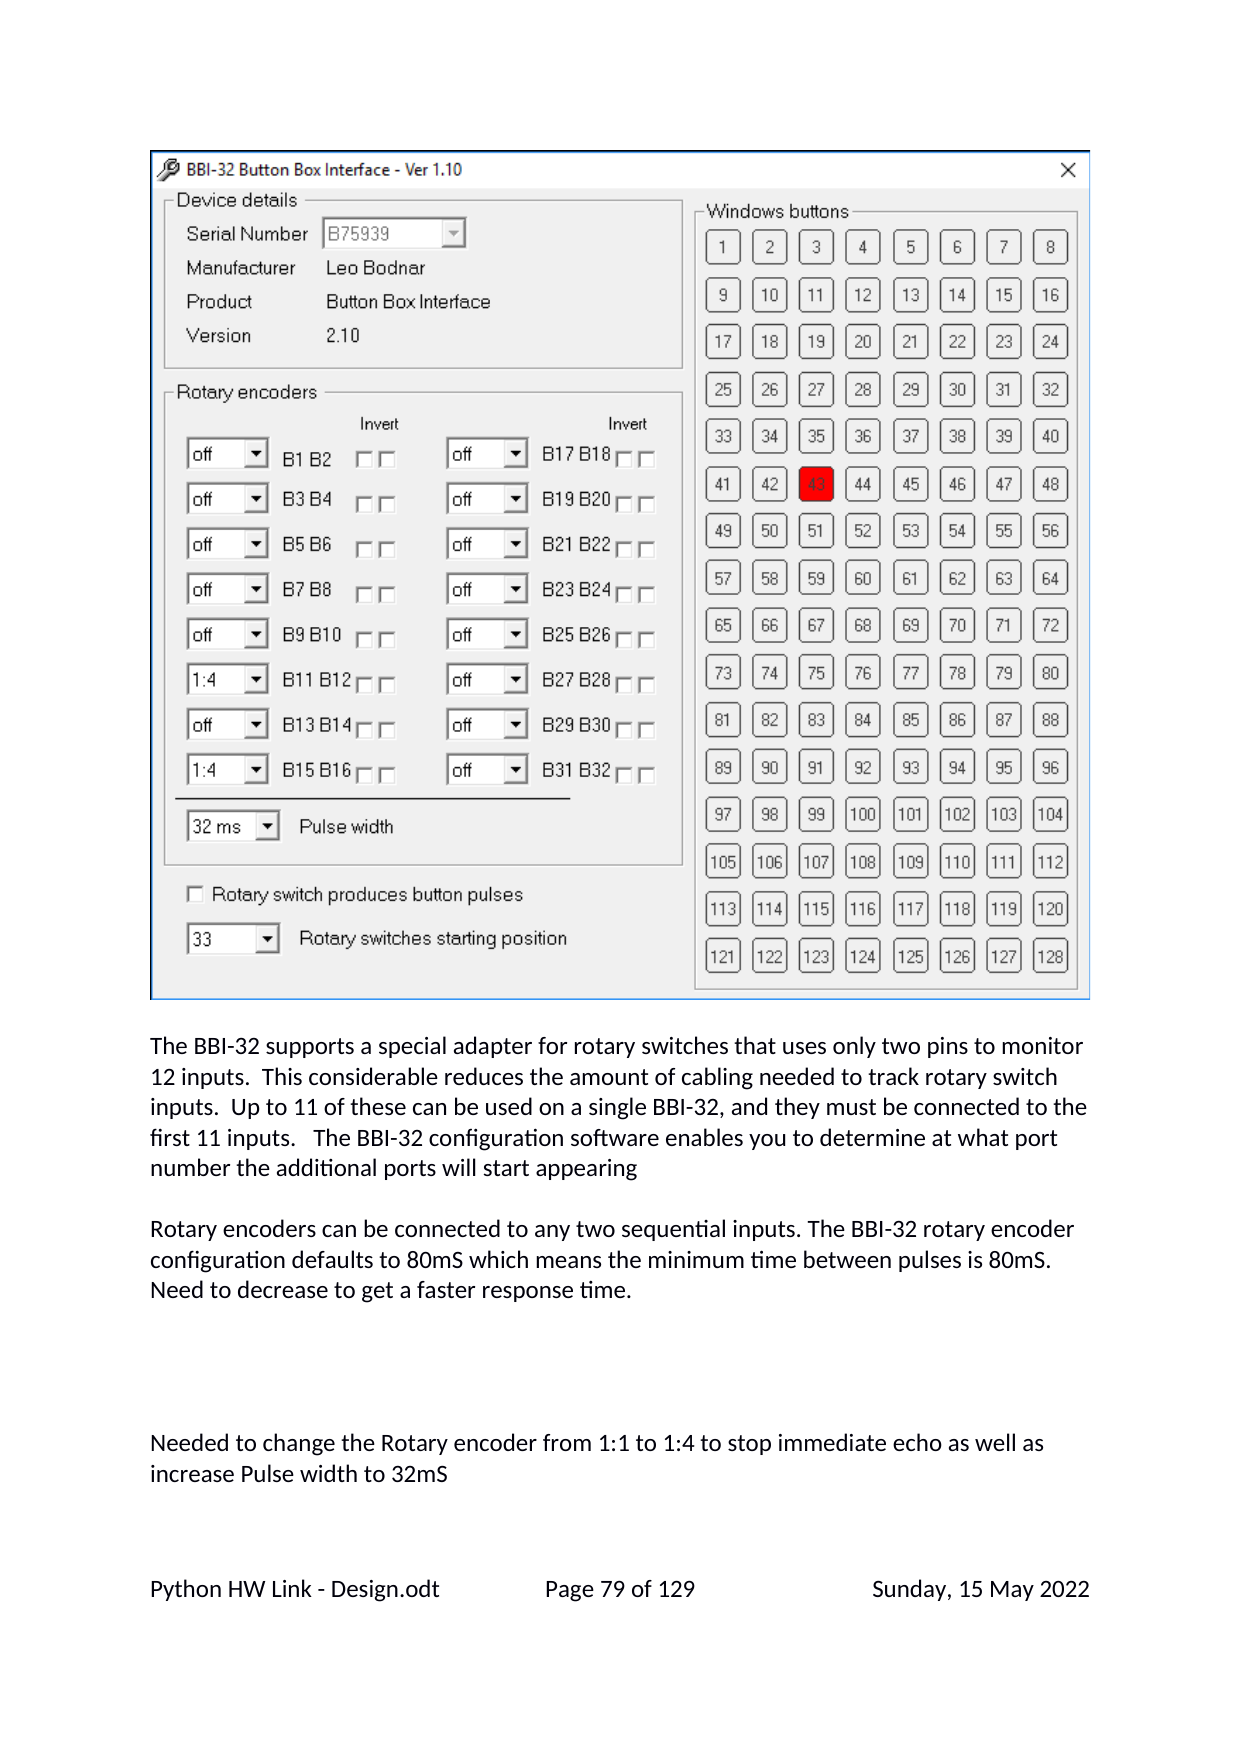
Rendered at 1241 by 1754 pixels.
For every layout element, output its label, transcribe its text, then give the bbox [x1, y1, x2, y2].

text Needed to change the Rotary encoder from 1:1 to 1:4 to stop immediate echo as well as increase Pulse width to 32mS [150, 1427, 1090, 1488]
text The BBI-32 supports a special adapter for rotary switches that uses only two pins to monitor 12 inputs. This considerable reduces the amount of cabling needed to track rotary switch inputs. Up to 11 of these can be used on a single BBI-32, and they must be connected to the first 11 inputs. The BBI-32 configuration software enables you to determine at what port number the additional ports will start appearing [150, 1031, 1090, 1183]
picture [150, 150, 1091, 1000]
text Rotary encoders can be connected to any two sequential inputs. The BBI-32 rotary encoder configuration defaults to 80mS which means the minimum time between pulses is 80mS. Need to decrease to get a faster response time. [150, 1214, 1090, 1305]
